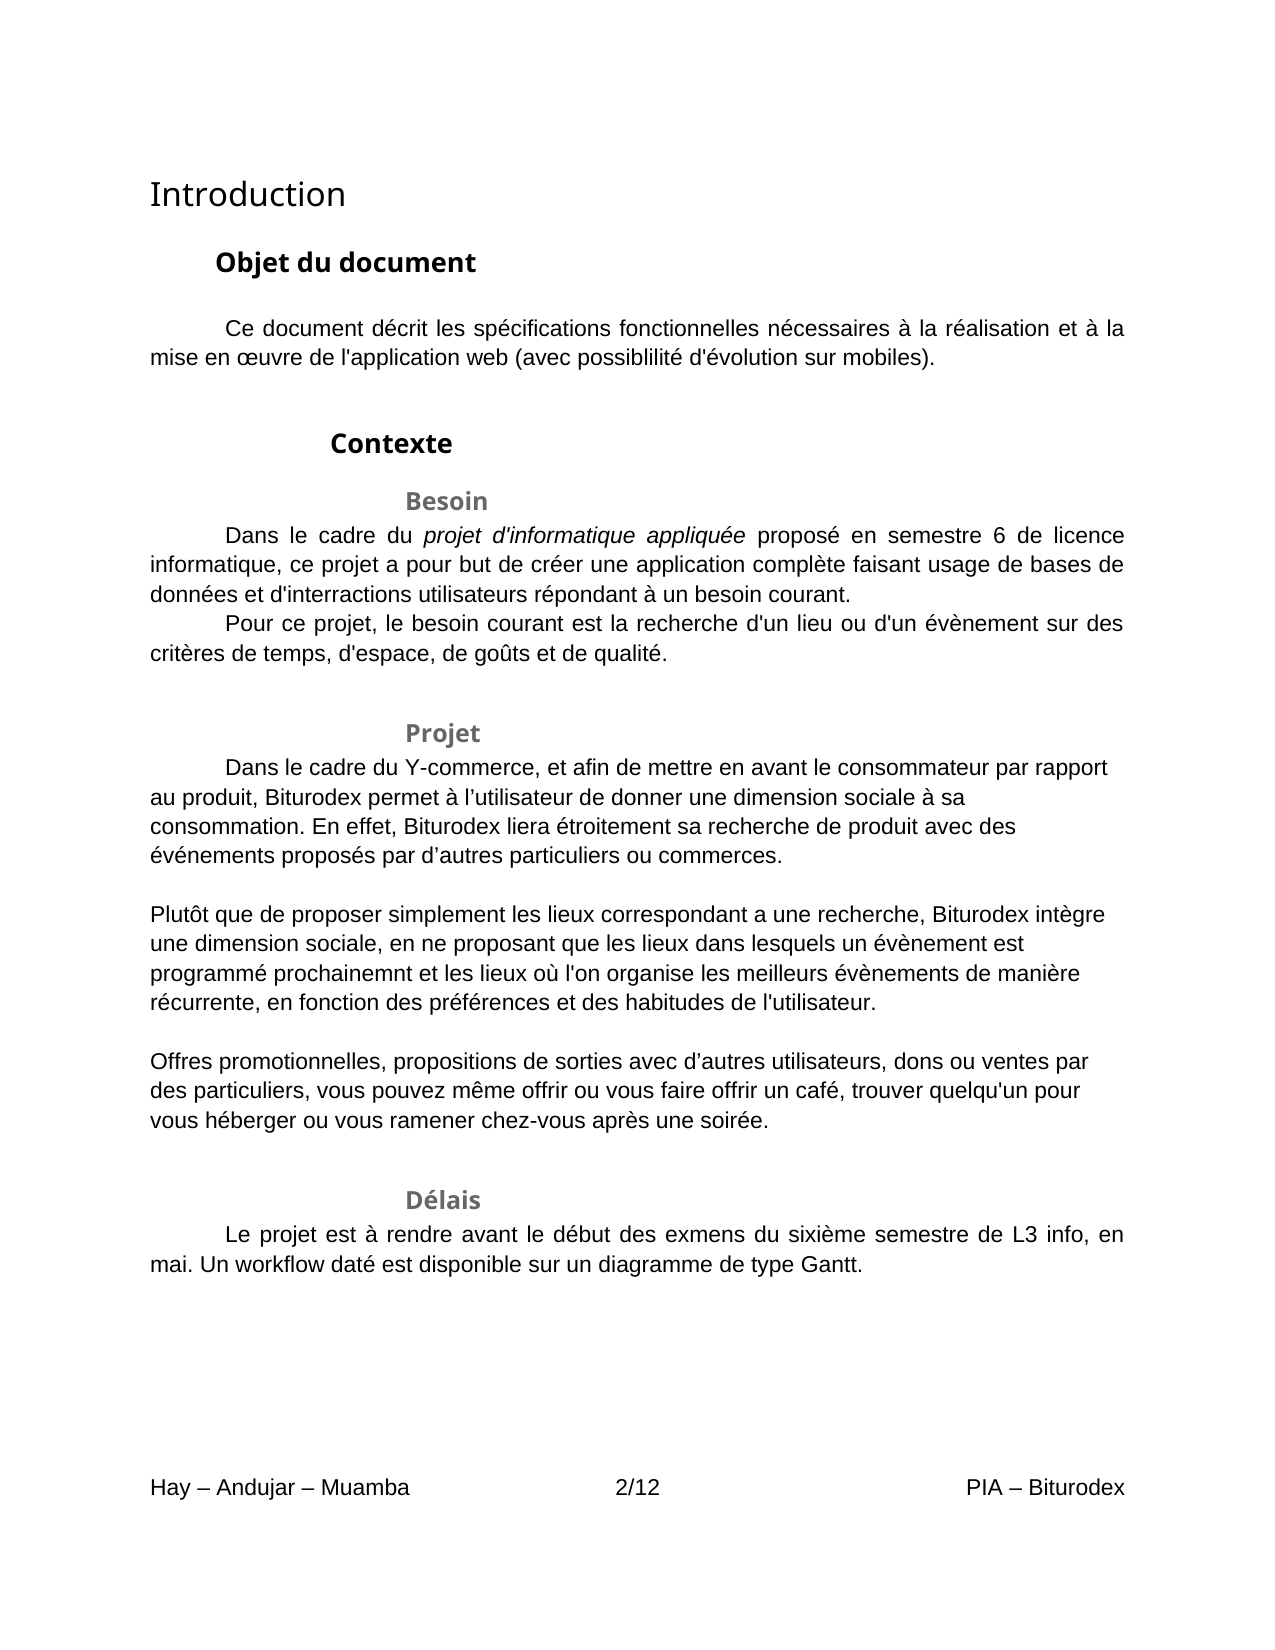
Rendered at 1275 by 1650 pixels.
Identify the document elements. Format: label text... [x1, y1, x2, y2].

text Le projet est à rendre avant le début des exmens du sixième semestre de L3 info, en mai. Un workflow daté est disponible sur un diagramme de type Gantt. [150, 1222, 1125, 1277]
text Dans le cadre du projet d'informatique appliquée proposé en semestre 6 de licence informatique, ce projet a pour but de créer une application complète faisant usage de bases de données et d'interractions utilisateurs répondant à un besoin courant. [150, 523, 1125, 607]
subtitle Projet [150, 716, 1125, 750]
text Ce document décrit les spécifications fonctionnelles nécessaires à la réalisation et à la mise en œuvre de l'application web (avec possiblilité d'évolution sur mobiles). [150, 316, 1125, 371]
subtitle Contexte [150, 424, 1125, 461]
text Pour ce projet, le besoin courant est la recherche d'un lieu ou d'un évènement sur des critères de temps, d'espace, de goûts et de qualité. [150, 611, 1125, 666]
text Dans le cadre du Y-commerce, et afin de mettre en avant le consommateur par rapport au produit, Biturodex permet à l’utilisateur de donner une dimension sociale à sa consommation. En effet, Biturodex liera étroitement sa recherche de produit avec des événements proposés par d’autres particuliers ou commerces. [150, 755, 1125, 869]
subtitle Besoin [150, 484, 1125, 518]
subtitle Introduction [150, 171, 1125, 216]
subtitle Délais [150, 1183, 1125, 1217]
subtitle Objet du document [150, 244, 1125, 281]
text Offres promotionnelles, propositions de sorties avec d’autres utilisateurs, dons ou ventes par des particuliers, vous pouvez même offrir ou vous faire offrir un café, trouver quelqu'un pour vous héberger ou vous ramener chez-vous après une soirée. [150, 1049, 1125, 1133]
text Plutôt que de proposer simplement les lieux correspondant a une recherche, Biturodex intègre une dimension sociale, en ne proposant que les lieux dans lesquels un évènement est programmé prochainemnt et les lieux où l'on organise les meilleurs évènements de manière récurrente, en fonction des préférences et des habitudes de l'utilisateur. [150, 902, 1125, 1016]
